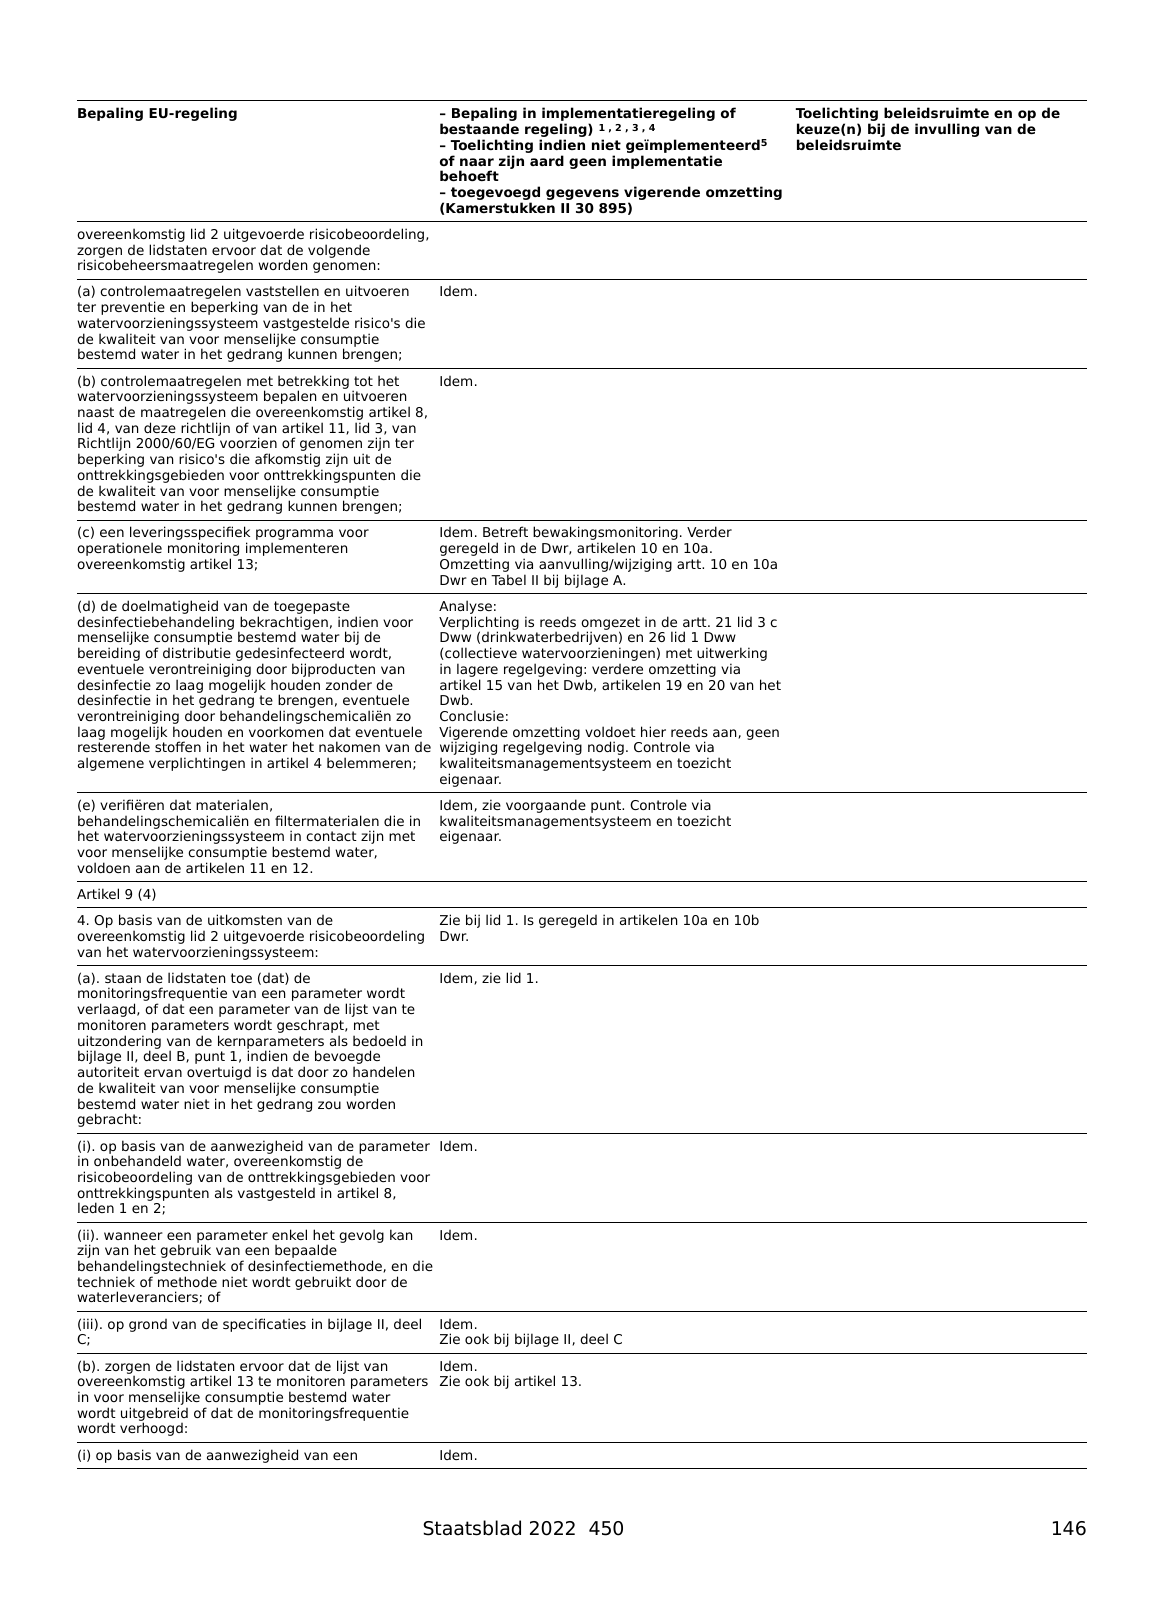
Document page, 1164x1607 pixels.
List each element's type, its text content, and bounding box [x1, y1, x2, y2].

table_cell [790, 594, 1087, 792]
table_cell Idem. Zie ook bij artikel 13. [433, 1354, 789, 1442]
table_header Bepaling EU-regeling [77, 101, 433, 221]
table_cell Idem. [433, 280, 789, 368]
table_cell [790, 280, 1087, 368]
table_cell [790, 1134, 1087, 1222]
table_cell (d) de doelmatigheid van de toegepaste desinfectiebehandeling bekrachtigen, indien voor menselijke consumptie bestemd water bij de bereiding of distributie gedesinfecteerd wordt, eventuele verontreiniging door bijproducten van desinfectie zo laag mogelijk houden zonder de desinfectie in het gedrang te brengen, eventuele verontreiniging door behandelingschemicaliën zo laag mogelijk houden en voorkomen dat eventuele resterende stoffen in het water het nakomen van de algemene verplichtingen in artikel 4 belemmeren; [77, 594, 433, 792]
table_cell Idem. [433, 1223, 789, 1311]
table_cell overeenkomstig lid 2 uitgevoerde risicobeoordeling, zorgen de lidstaten ervoor dat de volgende risicobeheersmaatregelen worden genomen: [77, 222, 433, 278]
table_cell Idem. [433, 1443, 789, 1468]
table_cell Idem. Betreft bewakingsmonitoring. Verder geregeld in de Dwr, artikelen 10 en 10a. Omzetting via aanvulling/wijziging artt. 10 en 10a Dwr en Tabel II bij bijlage A. [433, 521, 789, 593]
table_cell (a). staan de lidstaten toe (dat) de monitoringsfrequentie van een parameter wordt verlaagd, of dat een parameter van de lijst van te monitoren parameters wordt geschrapt, met uitzondering van de kernparameters als bedoeld in bijlage II, deel B, punt 1, indien de bevoegde autoriteit ervan overtuigd is dat door zo handelen de kwaliteit van voor menselijke consumptie bestemd water niet in het gedrang zou worden gebracht: [77, 966, 433, 1133]
table_cell [790, 222, 1087, 278]
table_cell Zie bij lid 1. Is geregeld in artikelen 10a en 10b Dwr. [433, 908, 789, 965]
table_cell [790, 1223, 1087, 1311]
table_cell [790, 882, 1087, 907]
table_cell [433, 222, 789, 278]
table_cell Idem. [433, 1134, 789, 1222]
table_header – Bepaling in implementatieregeling of bestaande regeling) 1, 2, 3, 4 – Toelichting indien niet geïmplementeerd5 of naar zijn aard geen implementatie behoeft – toegevoegd gegevens vigerende omzetting (Kamerstukken II 30 895) [433, 101, 789, 221]
table_cell Idem. [433, 369, 789, 519]
table_cell [790, 1354, 1087, 1442]
table_cell Idem, zie lid 1. [433, 966, 789, 1133]
table_cell (ii). wanneer een parameter enkel het gevolg kan zijn van het gebruik van een bepaalde behandelingstechniek of desinfectiemethode, en die techniek of methode niet wordt gebruikt door de waterleveranciers; of [77, 1223, 433, 1311]
table_cell [790, 793, 1087, 881]
table_header Toelichting beleidsruimte en op de keuze(n) bij de invulling van de beleidsruimte [790, 101, 1087, 221]
table_cell (a) controlemaatregelen vaststellen en uitvoeren ter preventie en beperking van de in het watervoorzieningssysteem vastgestelde risico's die de kwaliteit van voor menselijke consumptie bestemd water in het gedrang kunnen brengen; [77, 280, 433, 368]
table_cell (b) controlemaatregelen met betrekking tot het watervoorzieningssysteem bepalen en uitvoeren naast de maatregelen die overeenkomstig artikel 8, lid 4, van deze richtlijn of van artikel 11, lid 3, van Richtlijn 2000/60/EG voorzien of genomen zijn ter beperking van risico's die afkomstig zijn uit de onttrekkingsgebieden voor onttrekkingspunten die de kwaliteit van voor menselijke consumptie bestemd water in het gedrang kunnen brengen; [77, 369, 433, 519]
table_cell (e) verifiëren dat materialen, behandelingschemicaliën en filtermaterialen die in het watervoorzieningssysteem in contact zijn met voor menselijke consumptie bestemd water, voldoen aan de artikelen 11 en 12. [77, 793, 433, 881]
table_cell [790, 966, 1087, 1133]
table_cell Idem, zie voorgaande punt. Controle via kwaliteitsmanagementsysteem en toezicht eigenaar. [433, 793, 789, 881]
table_cell Analyse: Verplichting is reeds omgezet in de artt. 21 lid 3 c Dww (drinkwaterbedrijven) en 26 lid 1 Dww (collectieve watervoorzieningen) met uitwerking in lagere regelgeving: verdere omzetting via artikel 15 van het Dwb, artikelen 19 en 20 van het Dwb. Conclusie: Vigerende omzetting voldoet hier reeds aan, geen wijziging regelgeving nodig. Controle via kwaliteitsmanagementsysteem en toezicht eigenaar. [433, 594, 789, 792]
table_cell [790, 369, 1087, 519]
table_cell [790, 908, 1087, 965]
table_cell [433, 882, 789, 907]
table_cell [790, 1443, 1087, 1468]
table_cell [790, 521, 1087, 593]
table_cell (i). op basis van de aanwezigheid van de parameter in onbehandeld water, overeenkomstig de risicobeoordeling van de onttrekkingsgebieden voor onttrekkingspunten als vastgesteld in artikel 8, leden 1 en 2; [77, 1134, 433, 1222]
table_cell (iii). op grond van de specificaties in bijlage II, deel C; [77, 1312, 433, 1353]
table_cell (i) op basis van de aanwezigheid van een [77, 1443, 433, 1468]
table_cell (b). zorgen de lidstaten ervoor dat de lijst van overeenkomstig artikel 13 te monitoren parameters in voor menselijke consumptie bestemd water wordt uitgebreid of dat de monitoringsfrequentie wordt verhoogd: [77, 1354, 433, 1442]
table_cell Artikel 9 (4) [77, 882, 433, 907]
table_cell Idem. Zie ook bij bijlage II, deel C [433, 1312, 789, 1353]
table_cell 4. Op basis van de uitkomsten van de overeenkomstig lid 2 uitgevoerde risicobeoordeling van het watervoorzieningssysteem: [77, 908, 433, 965]
table_cell [790, 1312, 1087, 1353]
table_cell (c) een leveringsspecifiek programma voor operationele monitoring implementeren overeenkomstig artikel 13; [77, 521, 433, 593]
